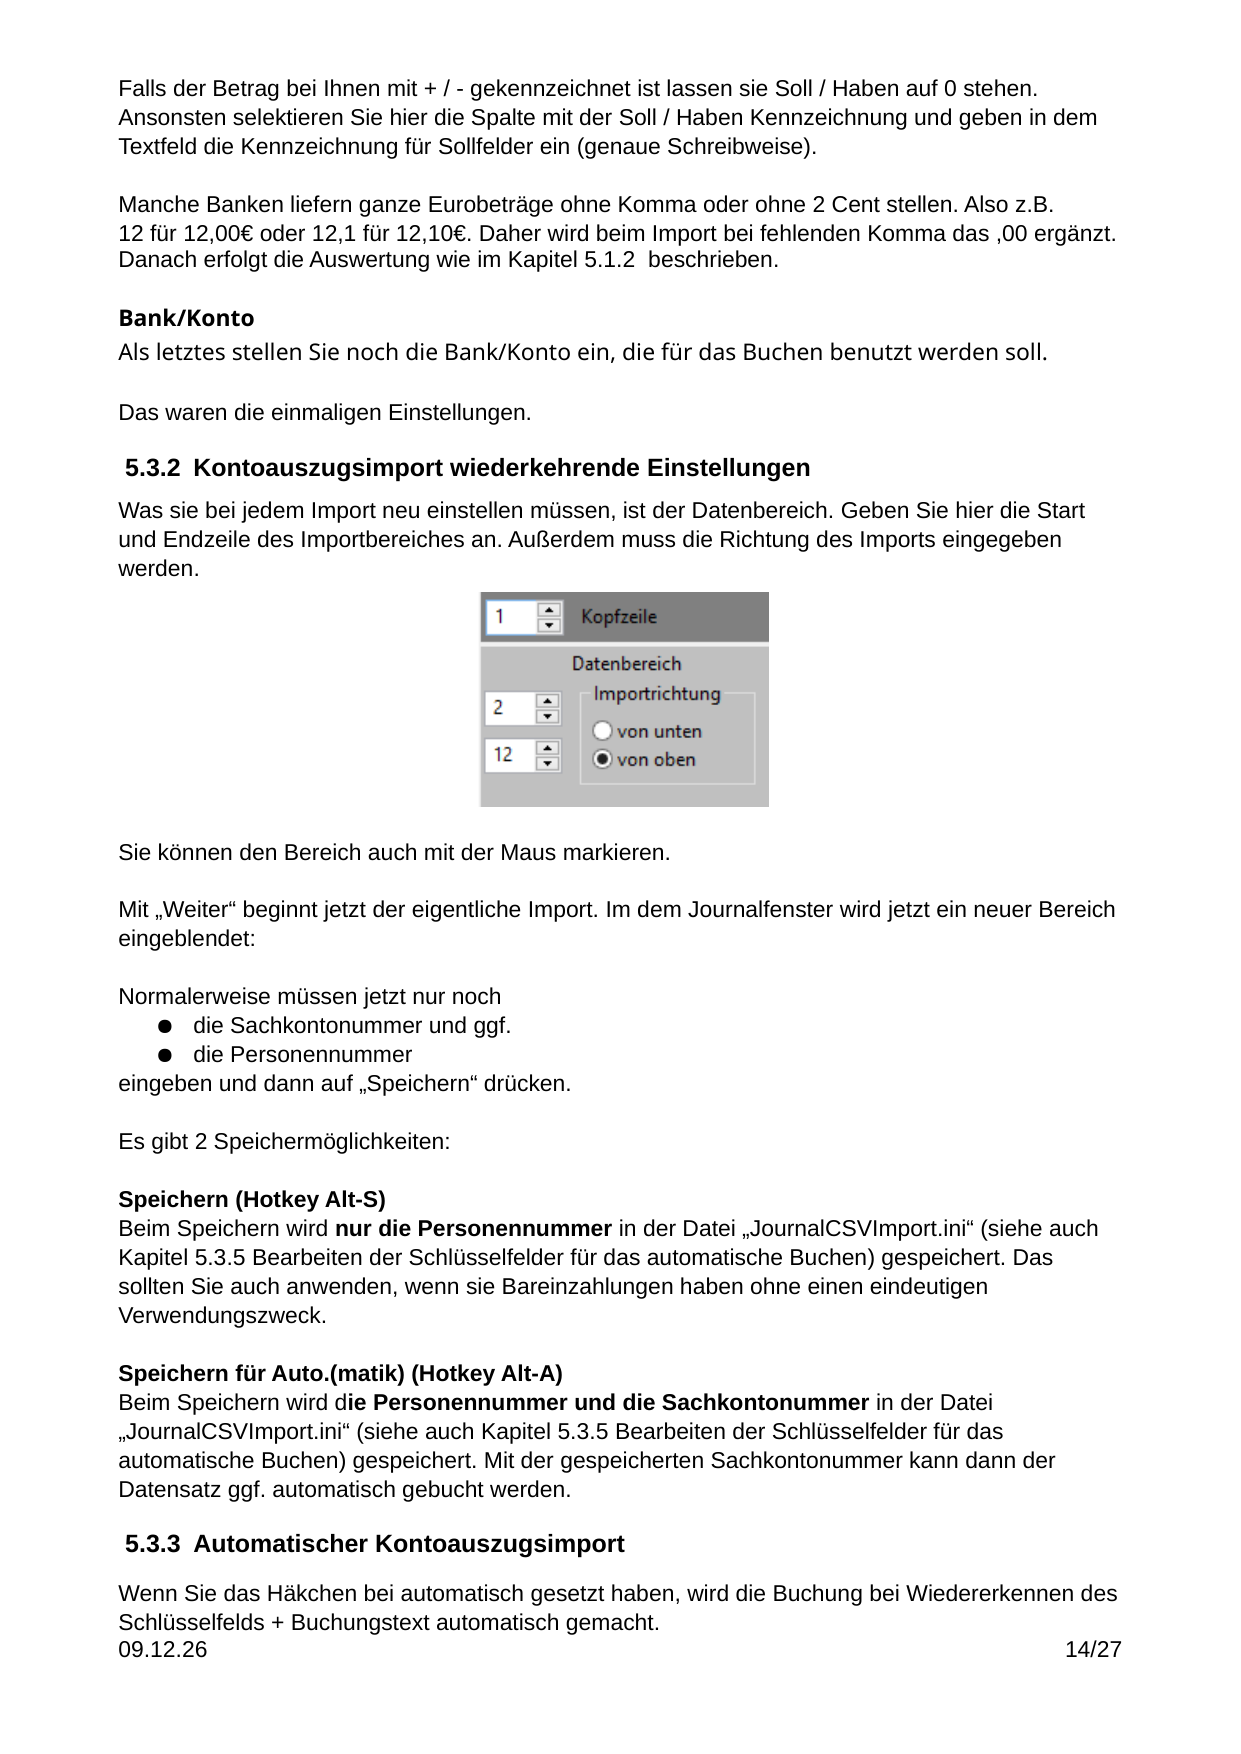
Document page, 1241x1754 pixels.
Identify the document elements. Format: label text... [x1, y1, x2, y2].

text Mit „Weiter“ beginnt jetzt der eigentliche Import. Im dem Journalfenster wird jetzt ein neuer Bereich eingeblendet: [118, 896, 1122, 952]
text Als letztes stellen Sie noch die Bank/Konto ein, die für das Buchen benutzt werden soll. [118, 336, 1122, 367]
text Manche Banken liefern ganze Eurobeträge ohne Komma oder ohne 2 Cent stellen. Also z.B. [118, 191, 1122, 217]
text Wenn Sie das Häkchen bei automatisch gesetzt haben, wird die Buchung bei Wiedererkennen des Schlüsselfelds + Buchungstext automatisch gemacht. [118, 1579, 1122, 1635]
text 12 für 12,00€ oder 12,1 für 12,10€. Daher wird beim Import bei fehlenden Komma das ,00 ergänzt. Danach erfolgt die Auswertung wie im Kapitel 5.1.2 beschrieben. [118, 220, 1122, 272]
text Beim Speichern wird nur die Personennummer in der Datei „JournalCSVImport.ini“ (siehe auch Kapitel 5.3.5 Bearbeiten der Schlüsselfelder für das automatische Buchen) gespeichert. Das sollten Sie auch anwenden, wenn sie Bareinzahlungen haben ohne einen eindeutigen Verwendungszweck. [118, 1215, 1122, 1328]
text Was sie bei jedem Import neu einstellen müssen, ist der Datenbereich. Geben Sie hier die Start und Endzeile des Importbereiches an. Außerdem muss die Richtung des Imports eingegeben werden. [118, 497, 1122, 581]
text Falls der Betrag bei Ihnen mit + / - gekennzeichnet ist lassen sie Soll / Haben auf 0 stehen. Ansonsten selektieren Sie hier die Spalte mit der Soll / Haben Kennzeichnung und geben in dem Textfeld die Kennzeichnung für Sollfelder ein (genaue Schreibweise). [118, 75, 1122, 159]
text Speichern (Hotkey Alt-S) [118, 1186, 1122, 1212]
text Es gibt 2 Speichermöglichkeiten: [118, 1128, 1122, 1154]
subtitle Automatischer Kontoauszugsimport [118, 1529, 1122, 1558]
text Normalerweise müssen jetzt nur noch [118, 983, 1122, 1009]
text eingeben und dann auf „Speichern“ drücken. [118, 1070, 1122, 1096]
text Bank/Konto [118, 301, 1122, 333]
subtitle Kontoauszugsimport wiederkehrende Einstellungen [118, 453, 1122, 482]
text Sie können den Bereich auch mit der Maus markieren. [118, 838, 1122, 865]
text Speichern für Auto.(matik) (Hotkey Alt-A) [118, 1360, 1122, 1386]
list die Personennummer [156, 1041, 1122, 1067]
text Beim Speichern wird die Personennummer und die Sachkontonummer in der Datei „JournalCSVImport.ini“ (siehe auch Kapitel 5.3.5 Bearbeiten der Schlüsselfelder für das automatische Buchen) gespeichert. Mit der gespeicherten Sachkontonummer kann dann der Datensatz ggf. automatisch gebucht werden. [118, 1389, 1122, 1502]
list die Sachkontonummer und ggf. [156, 1012, 1122, 1038]
text Das waren die einmaligen Einstellungen. [118, 399, 1122, 426]
